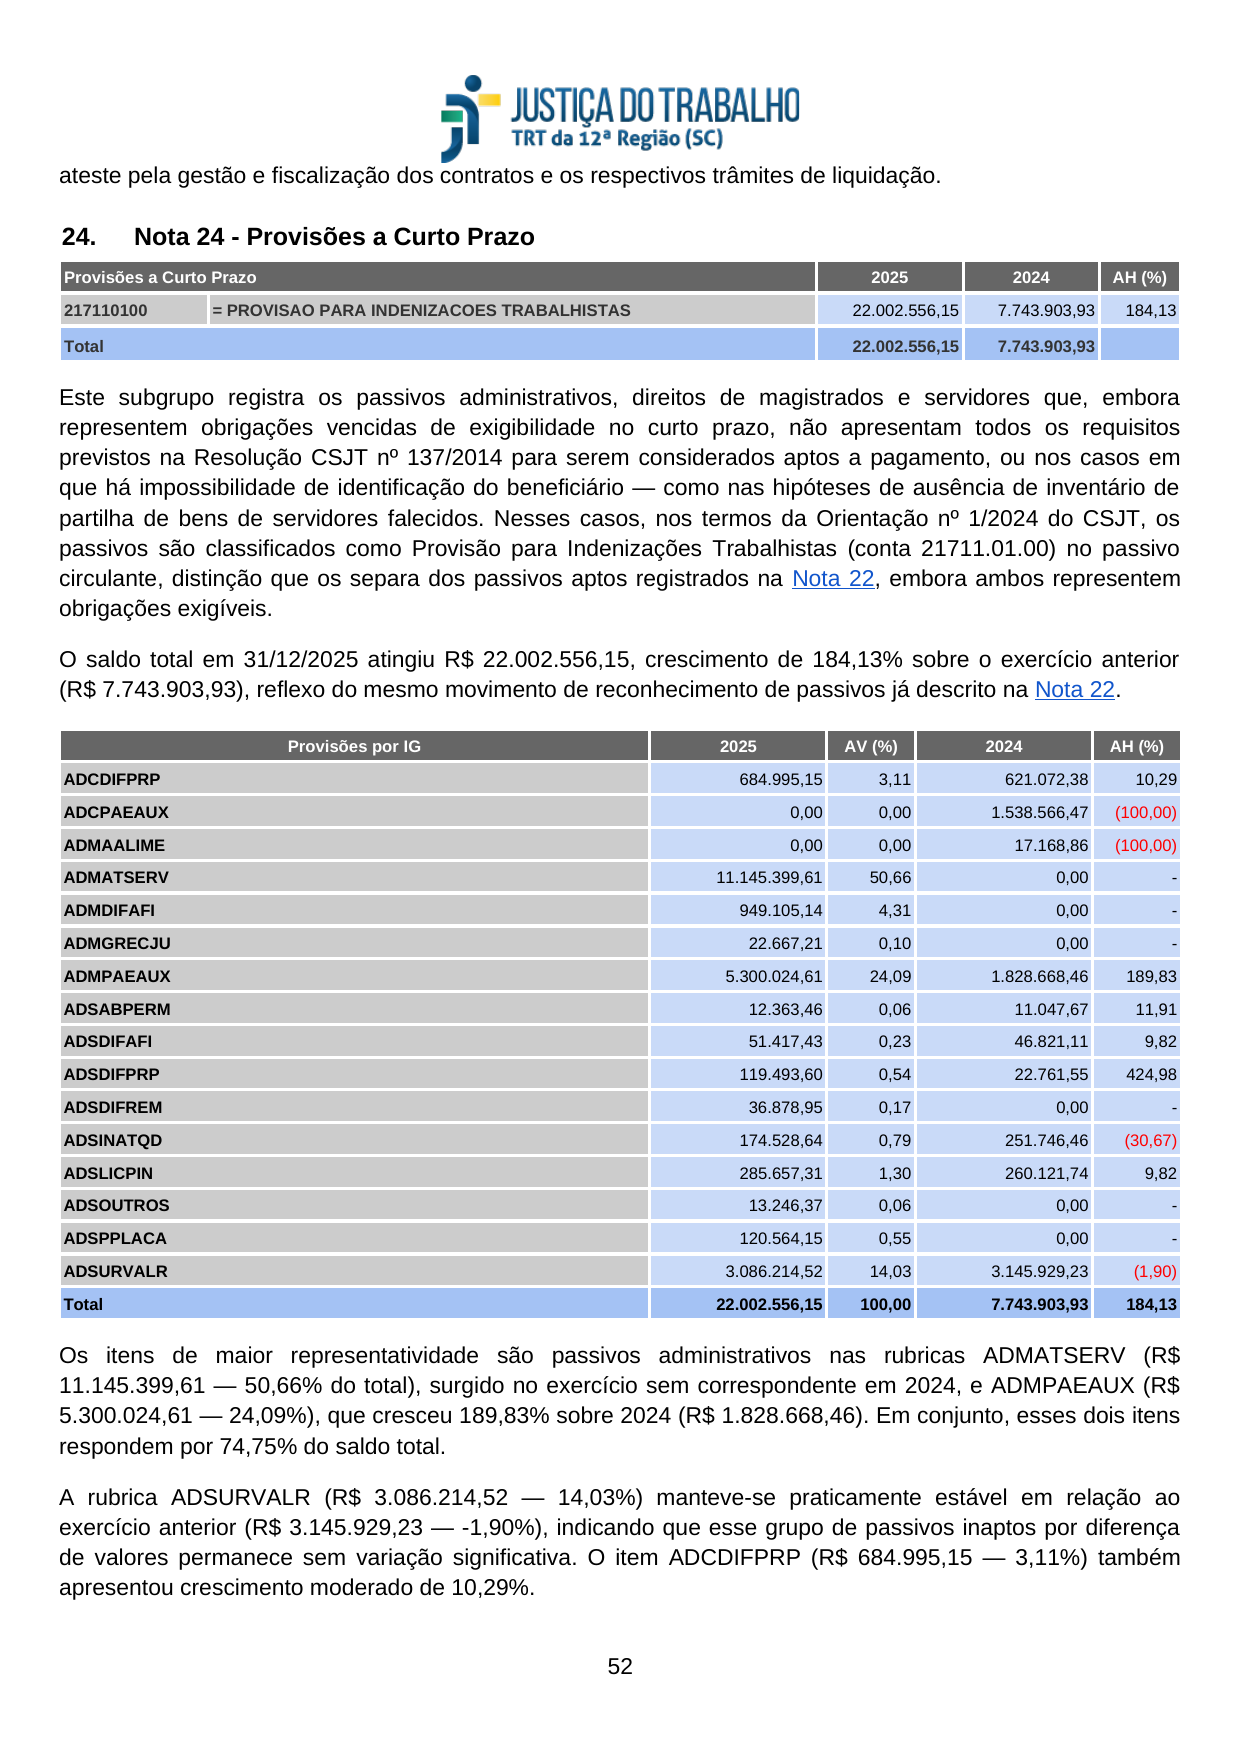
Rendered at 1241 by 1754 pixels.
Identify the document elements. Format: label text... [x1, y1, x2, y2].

table_cell = PROVISAO PARA INDENIZACOES TRABALHISTAS [210, 295, 815, 324]
table_cell 11.047,67 [917, 993, 1091, 1023]
table_cell 7.743.903,93 [917, 1288, 1091, 1318]
table_cell 1,30 [828, 1157, 914, 1187]
table_cell 22.002.556,15 [818, 328, 962, 360]
table_cell 0,00 [828, 829, 914, 859]
table_cell 0,00 [651, 796, 825, 826]
table_cell ADMPAEAUX [61, 960, 648, 990]
table_header Provisões a Curto Prazo [61, 262, 815, 291]
table_cell 120.564,15 [651, 1223, 825, 1252]
table_cell 1.538.566,47 [917, 796, 1091, 826]
table_cell 0,23 [828, 1026, 914, 1056]
table_cell (30,67) [1094, 1124, 1180, 1154]
table_header AV (%) [828, 731, 914, 760]
table_cell 50,66 [828, 862, 914, 891]
table_cell 9,82 [1094, 1157, 1180, 1187]
table_cell 11,91 [1094, 993, 1180, 1023]
table_cell ADMGRECJU [61, 928, 648, 957]
table_cell 184,13 [1101, 295, 1179, 324]
table_cell 22.667,21 [651, 928, 825, 957]
table_cell 22.002.556,15 [818, 295, 962, 324]
table_cell 3.145.929,23 [917, 1256, 1091, 1285]
table_cell ADSDIFREM [61, 1091, 648, 1121]
table_cell 1.828.668,46 [917, 960, 1091, 990]
table_cell ADSPPLACA [61, 1223, 648, 1252]
table_header 2024 [917, 731, 1091, 760]
table_cell 36.878,95 [651, 1091, 825, 1121]
table_cell [1101, 328, 1179, 360]
table_cell 17.168,86 [917, 829, 1091, 859]
table_cell ADSOUTROS [61, 1190, 648, 1219]
subtitle Nota 24 - Provisões a Curto Prazo [96, 222, 1181, 250]
table_cell 0,17 [828, 1091, 914, 1121]
table_cell 0,55 [828, 1223, 914, 1252]
table_cell ADCPAEAUX [61, 796, 648, 826]
text O saldo total em 31/12/2025 atingiu R$ 22.002.556,15, crescimento de 184,13% sobre o exercício anterior (R$ 7.743.903,93), reflexo do mesmo movimento de reconhecimento de passivos já descrito na Nota 22. [59, 646, 1181, 703]
table_cell 189,83 [1094, 960, 1180, 990]
table_cell - [1094, 1223, 1180, 1252]
table_cell 22.761,55 [917, 1059, 1091, 1088]
table_cell 0,79 [828, 1124, 914, 1154]
text Este subgrupo registra os passivos administrativos, direitos de magistrados e servidores que, embora representem obrigações vencidas de exigibilidade no curto prazo, não apresentam todos os requisitos previstos na Resolução CSJT nº 137/2014 para serem considerados aptos a pagamento, ou nos casos em que há impossibilidade de identificação do beneficiário — como nas hipóteses de ausência de inventário de partilha de bens de servidores falecidos. Nesses casos, nos termos da Orientação nº 1/2024 do CSJT, os passivos são classificados como Provisão para Indenizações Trabalhistas (conta 21711.01.00) no passivo circulante, distinção que os separa dos passivos aptos registrados na Nota 22, embora ambos representem obrigações exigíveis. [59, 384, 1181, 621]
table_cell 0,00 [828, 796, 914, 826]
table_cell 119.493,60 [651, 1059, 825, 1088]
table_cell 24,09 [828, 960, 914, 990]
table_cell 184,13 [1094, 1288, 1180, 1318]
table_cell 12.363,46 [651, 993, 825, 1023]
table_cell 3.086.214,52 [651, 1256, 825, 1285]
table_header Provisões por IG [61, 731, 648, 760]
table_cell - [1094, 1091, 1180, 1121]
table_cell ADMAALIME [61, 829, 648, 859]
table_cell ADSLICPIN [61, 1157, 648, 1187]
table_cell 51.417,43 [651, 1026, 825, 1056]
table_cell 7.743.903,93 [965, 328, 1098, 360]
table_cell 22.002.556,15 [651, 1288, 825, 1318]
table_header AH (%) [1101, 262, 1179, 291]
table_cell - [1094, 895, 1180, 924]
table_cell 9,82 [1094, 1026, 1180, 1056]
table_cell 285.657,31 [651, 1157, 825, 1187]
table_cell 0,54 [828, 1059, 914, 1088]
picture [441, 75, 800, 163]
table_cell 11.145.399,61 [651, 862, 825, 891]
table_cell 100,00 [828, 1288, 914, 1318]
table_cell ADMATSERV [61, 862, 648, 891]
table_cell ADSDIFPRP [61, 1059, 648, 1088]
table_header 2024 [965, 262, 1098, 291]
table_cell - [1094, 862, 1180, 891]
table_cell 0,00 [917, 1223, 1091, 1252]
table_cell 949.105,14 [651, 895, 825, 924]
table_cell 174.528,64 [651, 1124, 825, 1154]
text Os itens de maior representatividade são passivos administrativos nas rubricas ADMATSERV (R$ 11.145.399,61 — 50,66% do total), surgido no exercício sem correspondente em 2024, e ADMPAEAUX (R$ 5.300.024,61 — 24,09%), que cresceu 189,83% sobre 2024 (R$ 1.828.668,46). Em conjunto, esses dois itens respondem por 74,75% do saldo total. [59, 1342, 1181, 1459]
table_cell 0,00 [651, 829, 825, 859]
table_cell (100,00) [1094, 796, 1180, 826]
table_cell 3,11 [828, 763, 914, 793]
table_cell 0,00 [917, 1091, 1091, 1121]
table_cell 5.300.024,61 [651, 960, 825, 990]
table_header AH (%) [1094, 731, 1180, 760]
table_cell 14,03 [828, 1256, 914, 1285]
table_cell 0,06 [828, 1190, 914, 1219]
table_cell ADSDIFAFI [61, 1026, 648, 1056]
table_cell 4,31 [828, 895, 914, 924]
table_cell ADSABPERM [61, 993, 648, 1023]
table_cell - [1094, 928, 1180, 957]
table_cell 251.746,46 [917, 1124, 1091, 1154]
table_cell - [1094, 1190, 1180, 1219]
text ateste pela gestão e fiscalização dos contratos e os respectivos trâmites de liquidação. [59, 162, 1181, 188]
table_cell 0,06 [828, 993, 914, 1023]
table_cell ADMDIFAFI [61, 895, 648, 924]
table_cell (1,90) [1094, 1256, 1180, 1285]
table_cell 0,00 [917, 862, 1091, 891]
table_cell ADSURVALR [61, 1256, 648, 1285]
table_cell 46.821,11 [917, 1026, 1091, 1056]
table_cell 0,00 [917, 928, 1091, 957]
table_header 2025 [651, 731, 825, 760]
table_cell 684.995,15 [651, 763, 825, 793]
table_cell 621.072,38 [917, 763, 1091, 793]
table_cell 260.121,74 [917, 1157, 1091, 1187]
table_cell ADSINATQD [61, 1124, 648, 1154]
table_header 2025 [818, 262, 962, 291]
table_cell 13.246,37 [651, 1190, 825, 1219]
table_cell 424,98 [1094, 1059, 1180, 1088]
table_cell 10,29 [1094, 763, 1180, 793]
table_cell 0,00 [917, 1190, 1091, 1219]
table_cell Total [61, 328, 815, 360]
table_cell ADCDIFPRP [61, 763, 648, 793]
table_cell 0,00 [917, 895, 1091, 924]
table_cell (100,00) [1094, 829, 1180, 859]
text A rubrica ADSURVALR (R$ 3.086.214,52 — 14,03%) manteve-se praticamente estável em relação ao exercício anterior (R$ 3.145.929,23 — -1,90%), indicando que esse grupo de passivos inaptos por diferença de valores permanece sem variação significativa. O item ADCDIFPRP (R$ 684.995,15 — 3,11%) também apresentou crescimento moderado de 10,29%. [59, 1484, 1181, 1601]
table_cell Total [61, 1288, 648, 1318]
table_cell 7.743.903,93 [965, 295, 1098, 324]
table_cell 0,10 [828, 928, 914, 957]
table_cell 217110100 [61, 295, 207, 324]
